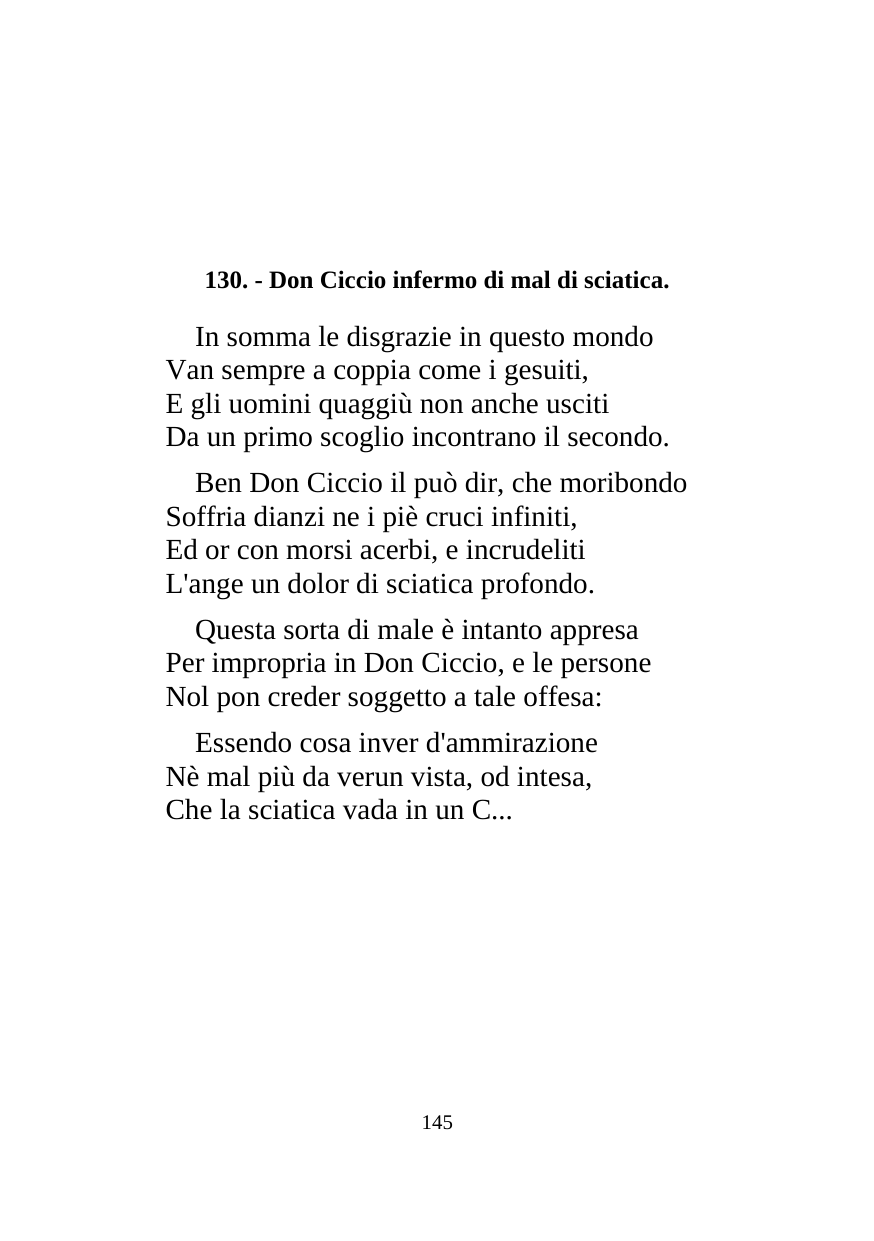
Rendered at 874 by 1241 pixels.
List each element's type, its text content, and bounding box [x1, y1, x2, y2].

text 130. - Don Ciccio infermo di mal di sciatica. [106, 265, 768, 294]
text Ben Don Ciccio il può dir, che moribondo Soffria dianzi ne i piè cruci infiniti, Ed or con morsi acerbi, e incrudeliti L'ange un dolor di sciatica profondo. [165, 465, 768, 599]
text Essendo cosa inver d'ammirazione Nè mal più da verun vista, od intesa, Che la sciatica vada in un C... [165, 725, 768, 826]
text Questa sorta di male è intanto appresa Per impropria in Don Ciccio, e le persone Nol pon creder soggetto a tale offesa: [165, 612, 768, 713]
text In somma le disgrazie in questo mondo Van sempre a coppia come i gesuiti, E gli uomini quaggiù non anche usciti Da un primo scoglio incontrano il secondo. [165, 319, 768, 453]
